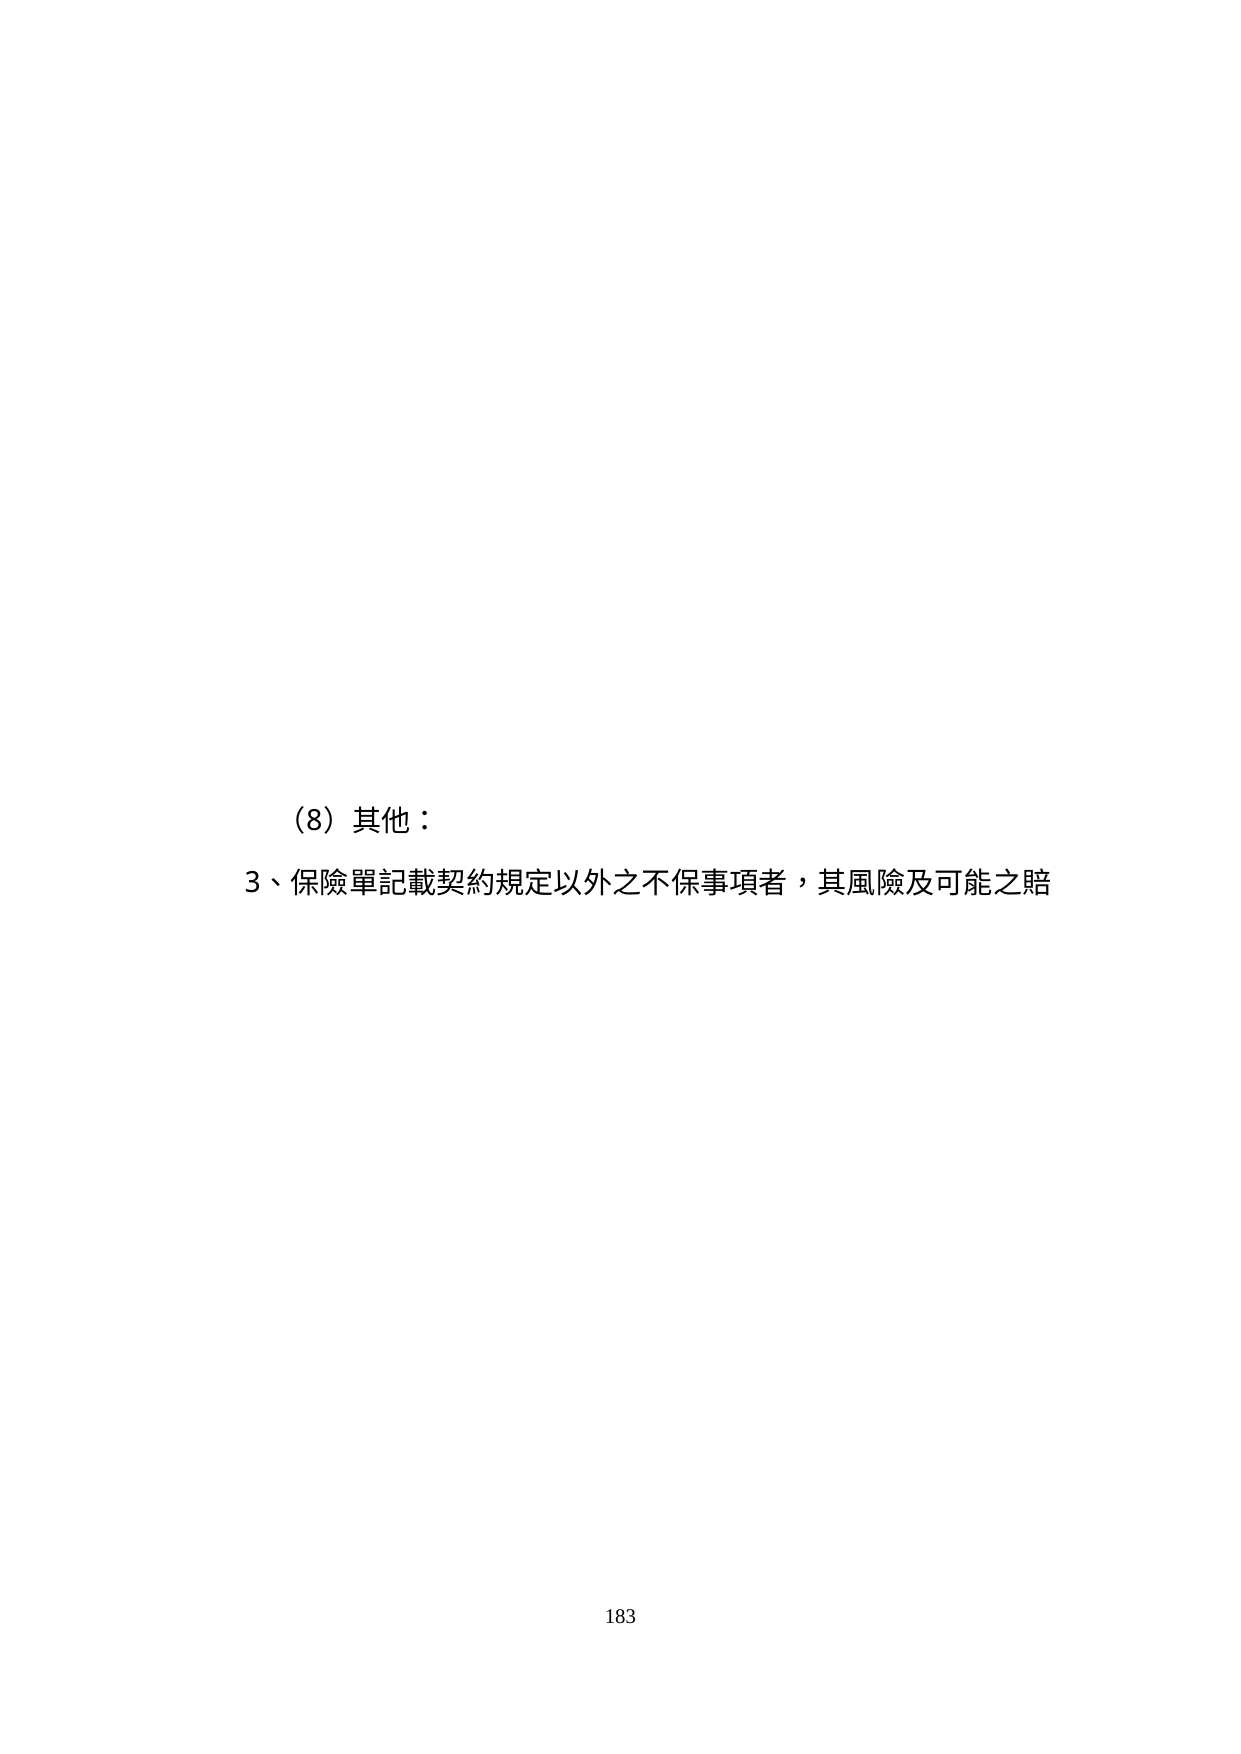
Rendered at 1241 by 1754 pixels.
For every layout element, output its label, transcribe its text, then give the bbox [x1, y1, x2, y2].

list 其他： [276, 777, 1053, 839]
list 保險單記載契約規定以外之不保事項者，其風險及可能之賠 [244, 839, 1053, 902]
